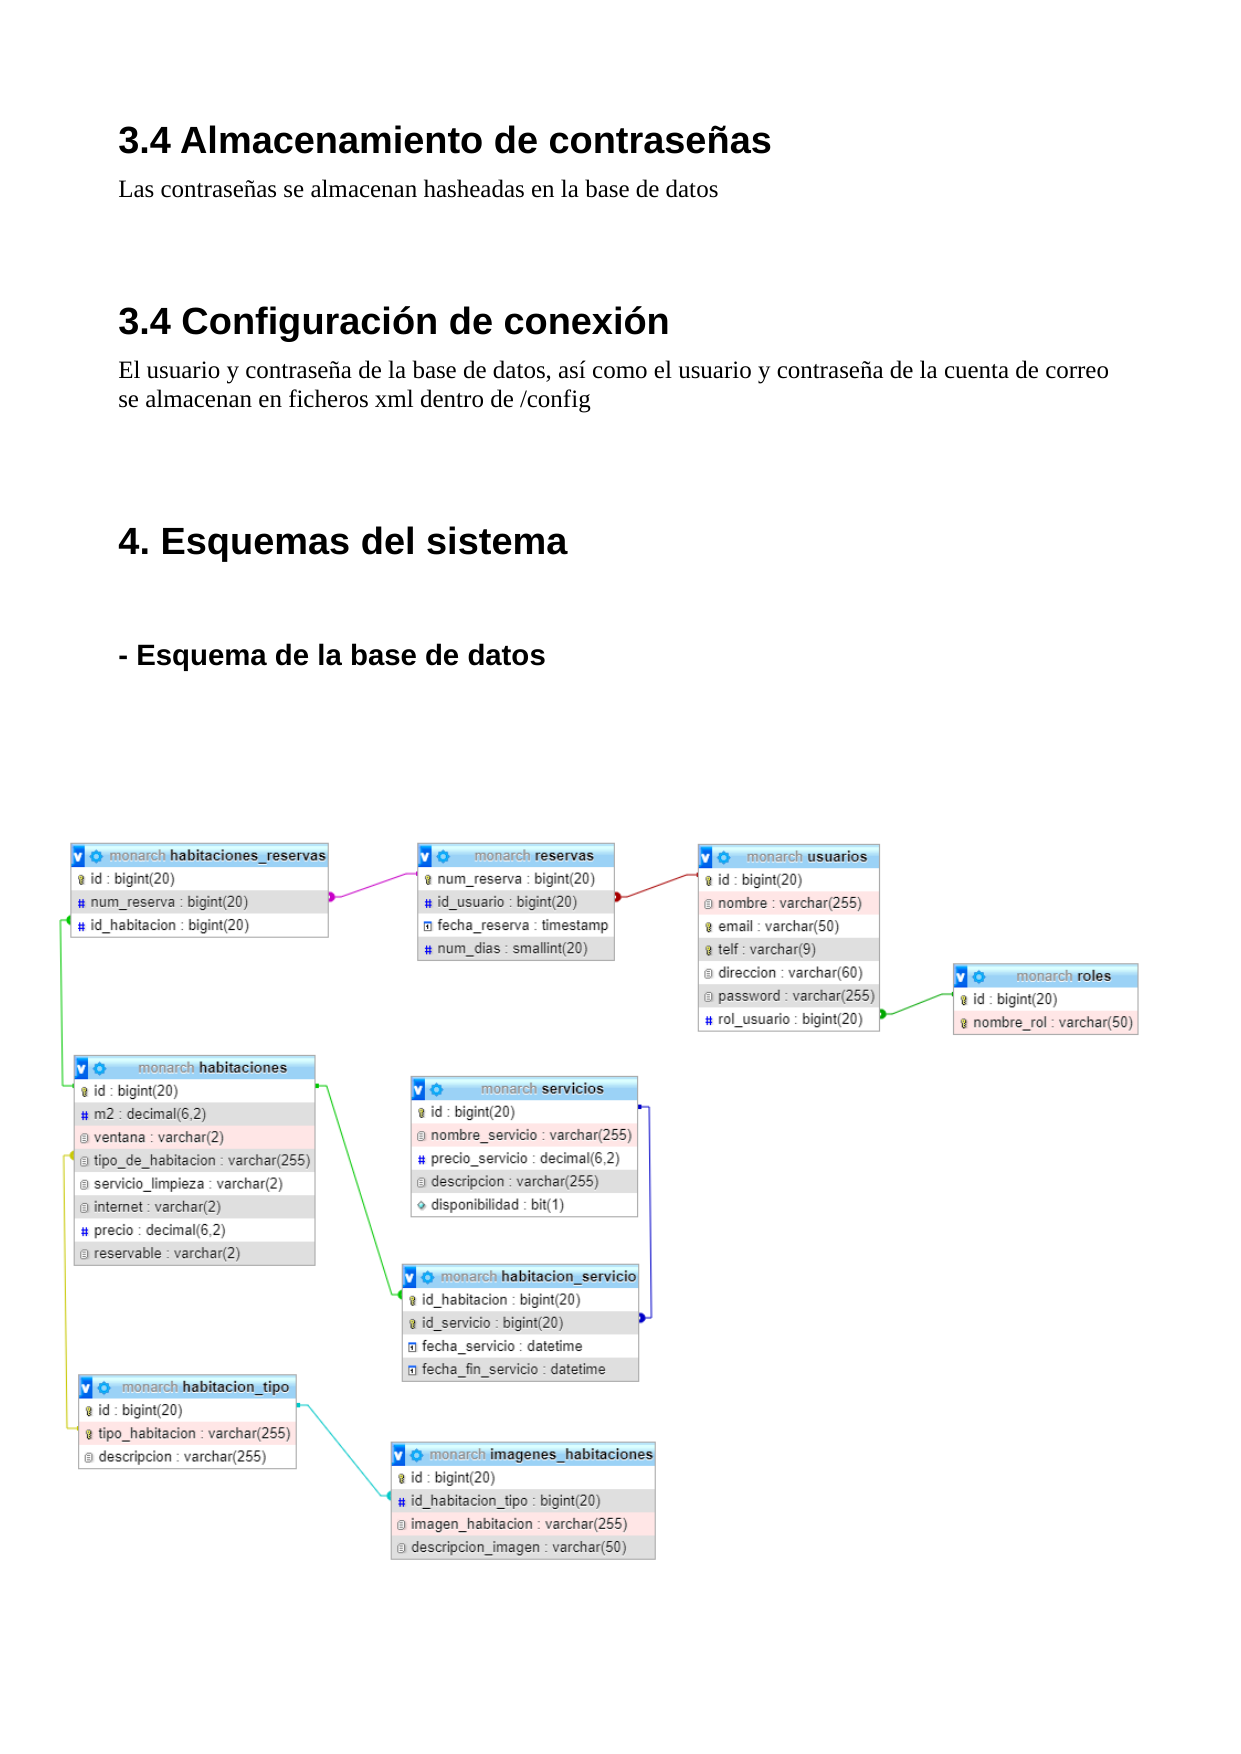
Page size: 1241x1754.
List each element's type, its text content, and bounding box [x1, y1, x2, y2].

subtitle - Esquema de la base de datos [118, 638, 1122, 672]
picture [29, 715, 224, 1640]
text Las contraseñas se almacenan hasheadas en la base de datos [118, 174, 1122, 203]
subtitle 3.4 Configuración de conexión [118, 299, 1122, 342]
text El usuario y contraseña de la base de datos, así como el usuario y contraseña de la cuenta de correo se almacenan en ficheros xml dentro de /config [118, 355, 1122, 412]
subtitle 3.4 Almacenamiento de contraseñas [118, 118, 1122, 162]
subtitle 4. Esquemas del sistema [118, 518, 1122, 562]
